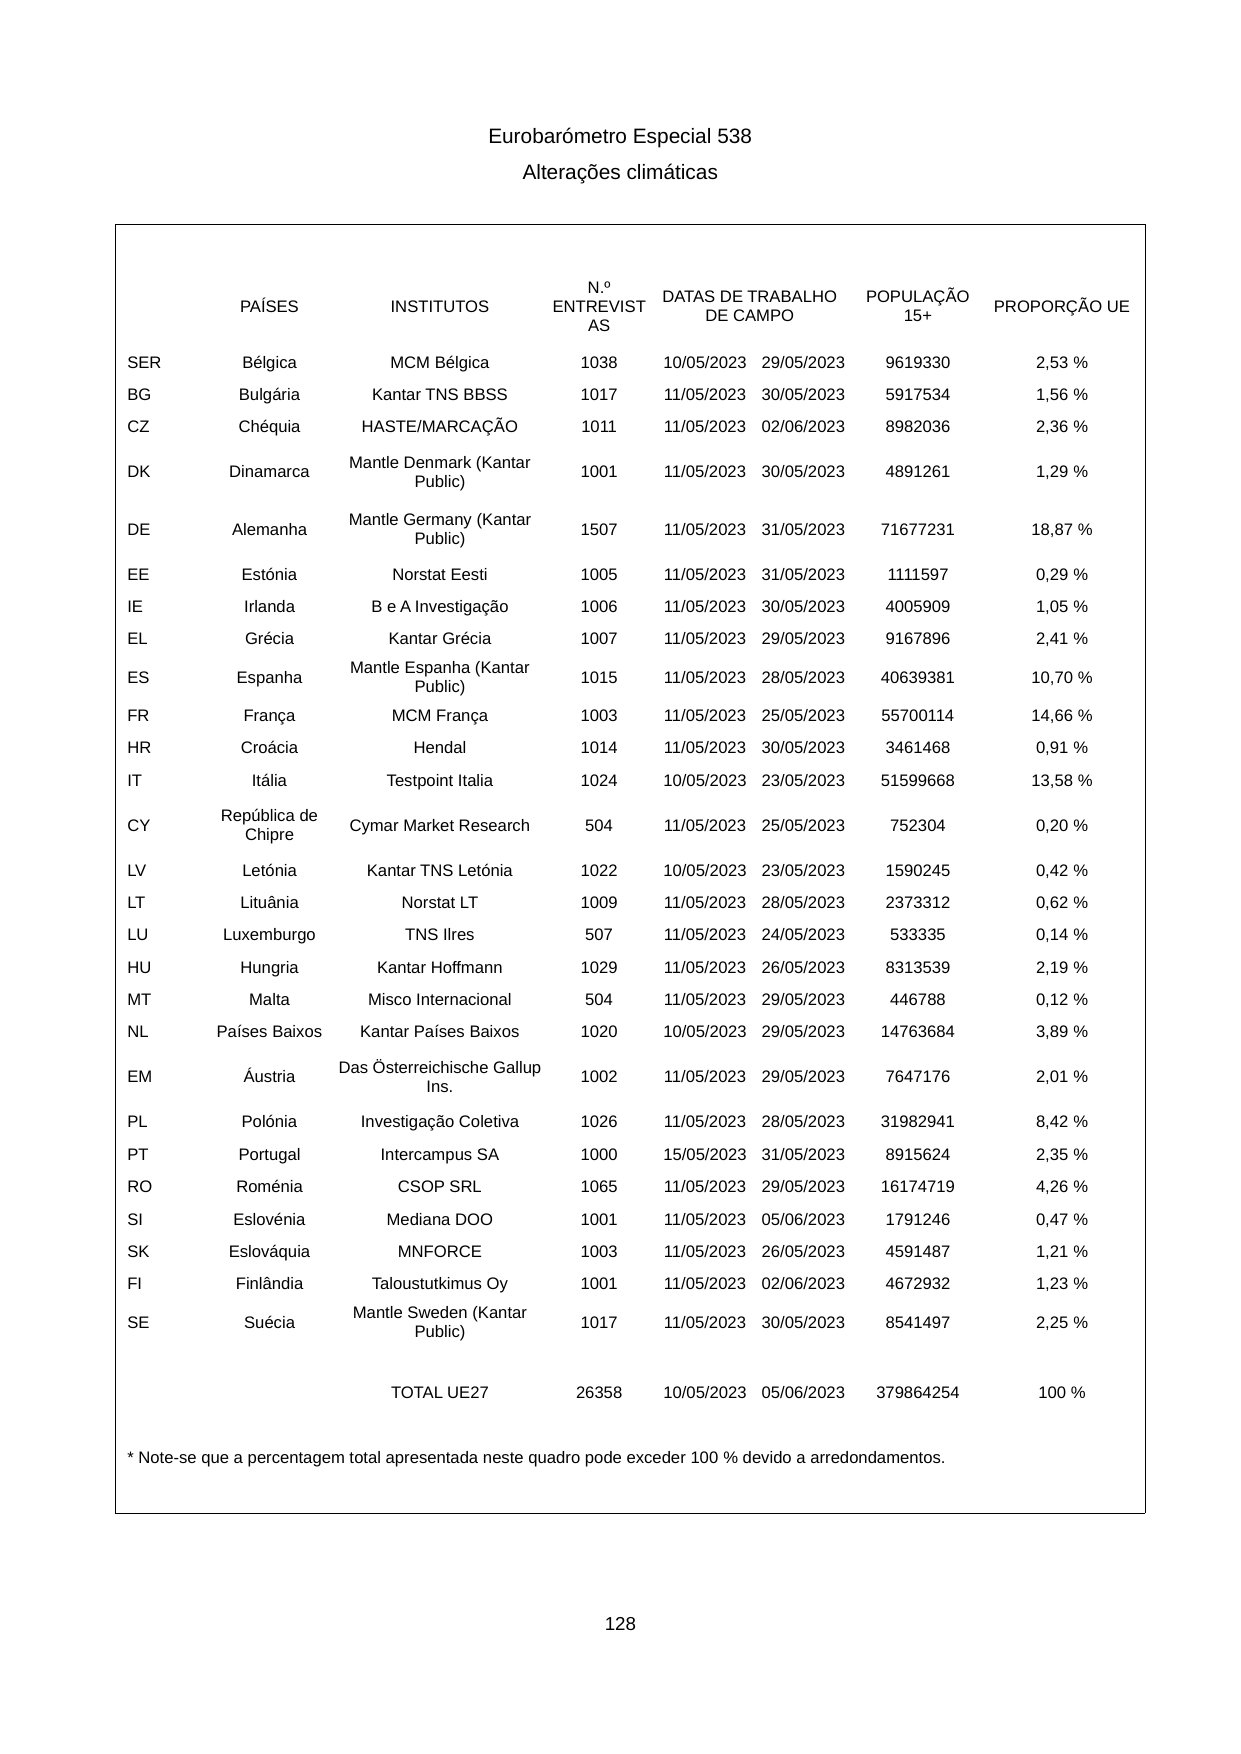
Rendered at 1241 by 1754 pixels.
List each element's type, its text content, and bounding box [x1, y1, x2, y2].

table_cell 1020 [546, 1016, 651, 1048]
table_cell Das Österreichische Gallup Ins. [333, 1048, 546, 1106]
table_header POPULAÇÃO 15+ [848, 267, 988, 346]
table_cell 10/05/2023 [651, 764, 758, 796]
table_cell 0,14 % [988, 919, 1136, 951]
table_cell 1001 [546, 1268, 651, 1300]
table_cell 29/05/2023 [758, 1170, 848, 1203]
table_cell [206, 1409, 333, 1441]
table_cell 31/05/2023 [758, 558, 848, 590]
table_cell 1791246 [848, 1203, 988, 1235]
table_cell 11/05/2023 [651, 1203, 758, 1235]
table_cell [988, 1344, 1136, 1376]
table_cell 29/05/2023 [758, 346, 848, 378]
table_cell 1017 [546, 1300, 651, 1344]
table_cell 14763684 [848, 1016, 988, 1048]
table_cell 1001 [546, 1203, 651, 1235]
table_cell 11/05/2023 [651, 796, 758, 854]
table_cell Investigação Coletiva [333, 1106, 546, 1138]
table_cell 11/05/2023 [651, 443, 758, 500]
table_cell EL [124, 623, 206, 655]
table_cell 15/05/2023 [651, 1138, 758, 1170]
table_cell Bélgica [206, 346, 333, 378]
table_cell 02/06/2023 [758, 1268, 848, 1300]
table_cell República de Chipre [206, 796, 333, 854]
table_cell 11/05/2023 [651, 951, 758, 983]
table_cell 29/05/2023 [758, 623, 848, 655]
table_cell 13,58 % [988, 764, 1136, 796]
table_cell Chéquia [206, 411, 333, 443]
table_cell 0,29 % [988, 558, 1136, 590]
table_cell 504 [546, 796, 651, 854]
table_cell 11/05/2023 [651, 590, 758, 623]
table_cell SI [124, 1203, 206, 1235]
table_cell [333, 1409, 546, 1441]
table_cell 11/05/2023 [651, 1235, 758, 1267]
table_cell 11/05/2023 [651, 886, 758, 918]
table_cell 11/05/2023 [651, 1300, 758, 1344]
table_cell Taloustutkimus Oy [333, 1268, 546, 1300]
table_cell Dinamarca [206, 443, 333, 500]
table_cell 8982036 [848, 411, 988, 443]
table_cell 10/05/2023 [651, 1376, 758, 1409]
table_cell PT [124, 1138, 206, 1170]
table_cell 18,87 % [988, 500, 1136, 558]
table_cell 29/05/2023 [758, 1048, 848, 1106]
table_cell 10/05/2023 [651, 1016, 758, 1048]
table_header DATAS DE TRABALHO DE CAMPO [651, 267, 848, 346]
table_cell 11/05/2023 [651, 699, 758, 732]
table_cell 2,19 % [988, 951, 1136, 983]
table_cell 30/05/2023 [758, 732, 848, 764]
table_cell [546, 1409, 651, 1441]
table_cell 0,91 % [988, 732, 1136, 764]
table_cell [124, 1409, 206, 1441]
table_header INSTITUTOS [333, 267, 546, 346]
table_cell 1026 [546, 1106, 651, 1138]
table_cell 1005 [546, 558, 651, 590]
table_cell 1,56 % [988, 378, 1136, 411]
table_cell MT [124, 983, 206, 1016]
table_cell 26/05/2023 [758, 951, 848, 983]
table_cell 05/06/2023 [758, 1376, 848, 1409]
table_cell 1029 [546, 951, 651, 983]
table_cell 29/05/2023 [758, 983, 848, 1016]
table_cell [651, 1409, 758, 1441]
table_cell 0,62 % [988, 886, 1136, 918]
table_cell 8541497 [848, 1300, 988, 1344]
table_cell Kantar Grécia [333, 623, 546, 655]
table_cell HR [124, 732, 206, 764]
table_cell 11/05/2023 [651, 558, 758, 590]
table_cell Mantle Germany (Kantar Public) [333, 500, 546, 558]
table_cell [206, 1376, 333, 1409]
table_cell 100 % [988, 1376, 1136, 1409]
table_cell [651, 1344, 758, 1376]
table_cell 507 [546, 919, 651, 951]
table_cell IT [124, 764, 206, 796]
table_cell 1022 [546, 854, 651, 886]
table_cell MCM França [333, 699, 546, 732]
table_cell [848, 1409, 988, 1441]
table_cell 1000 [546, 1138, 651, 1170]
table_cell CY [124, 796, 206, 854]
table_cell Hungria [206, 951, 333, 983]
table_cell [333, 1344, 546, 1376]
table_cell FI [124, 1268, 206, 1300]
table_cell 10/05/2023 [651, 854, 758, 886]
table_cell 1590245 [848, 854, 988, 886]
table_cell 05/06/2023 [758, 1203, 848, 1235]
table_cell Itália [206, 764, 333, 796]
table_cell 4,26 % [988, 1170, 1136, 1203]
table_cell 55700114 [848, 699, 988, 732]
table_cell 533335 [848, 919, 988, 951]
table_cell LU [124, 919, 206, 951]
table_cell LT [124, 886, 206, 918]
table_cell 25/05/2023 [758, 796, 848, 854]
table_cell 10/05/2023 [651, 346, 758, 378]
table_cell * Note-se que a percentagem total apresentada neste quadro pode exceder 100 % devido a arredondamentos. [124, 1441, 1136, 1474]
table_cell Malta [206, 983, 333, 1016]
table_cell 5917534 [848, 378, 988, 411]
table_cell 11/05/2023 [651, 983, 758, 1016]
table_cell Alemanha [206, 500, 333, 558]
table_cell 3461468 [848, 732, 988, 764]
table_cell [546, 1344, 651, 1376]
table_cell 23/05/2023 [758, 854, 848, 886]
table_cell HU [124, 951, 206, 983]
table_cell [124, 1376, 206, 1409]
table_cell 16174719 [848, 1170, 988, 1203]
table_cell [206, 1344, 333, 1376]
table_cell Kantar TNS BBSS [333, 378, 546, 411]
table_cell [848, 1344, 988, 1376]
table_cell [758, 1409, 848, 1441]
table_cell Hendal [333, 732, 546, 764]
table_cell 1,21 % [988, 1235, 1136, 1267]
table_cell Letónia [206, 854, 333, 886]
table_cell LV [124, 854, 206, 886]
table_cell Áustria [206, 1048, 333, 1106]
table_cell 40639381 [848, 655, 988, 699]
table_cell Cymar Market Research [333, 796, 546, 854]
table_cell EE [124, 558, 206, 590]
table_cell 11/05/2023 [651, 1106, 758, 1138]
table_cell 1,05 % [988, 590, 1136, 623]
table_cell 1,23 % [988, 1268, 1136, 1300]
table_cell 28/05/2023 [758, 1106, 848, 1138]
table_cell Grécia [206, 623, 333, 655]
table_cell Luxemburgo [206, 919, 333, 951]
table_cell 1014 [546, 732, 651, 764]
table_cell 11/05/2023 [651, 623, 758, 655]
table_cell 0,12 % [988, 983, 1136, 1016]
table_cell 28/05/2023 [758, 655, 848, 699]
table_cell 2,35 % [988, 1138, 1136, 1170]
table_cell [124, 1344, 206, 1376]
table_cell 11/05/2023 [651, 1170, 758, 1203]
table_cell 1006 [546, 590, 651, 623]
table_cell 26/05/2023 [758, 1235, 848, 1267]
table_cell SK [124, 1235, 206, 1267]
table_cell Bulgária [206, 378, 333, 411]
table_cell 2,36 % [988, 411, 1136, 443]
table_cell 1038 [546, 346, 651, 378]
table_cell 31/05/2023 [758, 500, 848, 558]
table_cell 11/05/2023 [651, 919, 758, 951]
table_cell Mediana DOO [333, 1203, 546, 1235]
table_cell B e A Investigação [333, 590, 546, 623]
table_cell 4591487 [848, 1235, 988, 1267]
table_cell 1007 [546, 623, 651, 655]
table_cell 4672932 [848, 1268, 988, 1300]
table_header [124, 267, 206, 346]
table_cell [758, 1344, 848, 1376]
table_cell 1001 [546, 443, 651, 500]
table_cell 51599668 [848, 764, 988, 796]
table_cell Norstat Eesti [333, 558, 546, 590]
table_cell 11/05/2023 [651, 411, 758, 443]
table_cell DE [124, 500, 206, 558]
table_cell CSOP SRL [333, 1170, 546, 1203]
table_cell França [206, 699, 333, 732]
table_cell 10,70 % [988, 655, 1136, 699]
table_cell 1015 [546, 655, 651, 699]
table_cell Eslovénia [206, 1203, 333, 1235]
table_cell 379864254 [848, 1376, 988, 1409]
table_cell 1507 [546, 500, 651, 558]
table_header PROPORÇÃO UE [988, 267, 1136, 346]
table_cell 28/05/2023 [758, 886, 848, 918]
table_cell Kantar TNS Letónia [333, 854, 546, 886]
table_cell Norstat LT [333, 886, 546, 918]
table_cell SER [124, 346, 206, 378]
table_cell Intercampus SA [333, 1138, 546, 1170]
table_cell EM [124, 1048, 206, 1106]
table_cell Irlanda [206, 590, 333, 623]
table_cell 0,42 % [988, 854, 1136, 886]
table_cell RO [124, 1170, 206, 1203]
table_cell 8915624 [848, 1138, 988, 1170]
table_cell NL [124, 1016, 206, 1048]
table_cell 4005909 [848, 590, 988, 623]
table_cell 9167896 [848, 623, 988, 655]
table_cell 30/05/2023 [758, 378, 848, 411]
table_cell Países Baixos [206, 1016, 333, 1048]
table_cell 11/05/2023 [651, 500, 758, 558]
table_cell Roménia [206, 1170, 333, 1203]
table_cell Misco Internacional [333, 983, 546, 1016]
table_cell 11/05/2023 [651, 1048, 758, 1106]
table_cell Kantar Países Baixos [333, 1016, 546, 1048]
table_cell Mantle Sweden (Kantar Public) [333, 1300, 546, 1344]
table_header N.º ENTREVISTAS [546, 267, 651, 346]
table_cell 11/05/2023 [651, 1268, 758, 1300]
table_cell Espanha [206, 655, 333, 699]
table_cell TOTAL UE27 [333, 1376, 546, 1409]
table_cell HASTE/MARCAÇÃO [333, 411, 546, 443]
table_cell 71677231 [848, 500, 988, 558]
table_cell Mantle Denmark (Kantar Public) [333, 443, 546, 500]
table_cell 14,66 % [988, 699, 1136, 732]
table_cell 25/05/2023 [758, 699, 848, 732]
table_cell 1024 [546, 764, 651, 796]
table_cell 30/05/2023 [758, 443, 848, 500]
table_cell MCM Bélgica [333, 346, 546, 378]
table_cell 2,41 % [988, 623, 1136, 655]
table_cell Finlândia [206, 1268, 333, 1300]
table_cell 1017 [546, 378, 651, 411]
table_cell 24/05/2023 [758, 919, 848, 951]
table_cell 1065 [546, 1170, 651, 1203]
table_cell 1002 [546, 1048, 651, 1106]
table_cell Portugal [206, 1138, 333, 1170]
table_cell 8,42 % [988, 1106, 1136, 1138]
table_cell Croácia [206, 732, 333, 764]
table_cell FR [124, 699, 206, 732]
table_cell TNS Ilres [333, 919, 546, 951]
table_cell Estónia [206, 558, 333, 590]
table_cell 30/05/2023 [758, 1300, 848, 1344]
table_cell Suécia [206, 1300, 333, 1344]
table_cell 30/05/2023 [758, 590, 848, 623]
table_cell 26358 [546, 1376, 651, 1409]
table_cell 752304 [848, 796, 988, 854]
table_cell 29/05/2023 [758, 1016, 848, 1048]
table_cell [988, 1409, 1136, 1441]
table_cell 02/06/2023 [758, 411, 848, 443]
table_cell 2,01 % [988, 1048, 1136, 1106]
table_cell 446788 [848, 983, 988, 1016]
table_cell 1011 [546, 411, 651, 443]
table_cell CZ [124, 411, 206, 443]
table_header PAÍSES [206, 267, 333, 346]
table_cell SE [124, 1300, 206, 1344]
table_cell Mantle Espanha (Kantar Public) [333, 655, 546, 699]
table_cell 3,89 % [988, 1016, 1136, 1048]
table_cell 1,29 % [988, 443, 1136, 500]
table_cell 9619330 [848, 346, 988, 378]
table_cell PL [124, 1106, 206, 1138]
table_cell Testpoint Italia [333, 764, 546, 796]
table_cell Kantar Hoffmann [333, 951, 546, 983]
table_cell 2373312 [848, 886, 988, 918]
table_cell 1003 [546, 1235, 651, 1267]
table_cell 2,25 % [988, 1300, 1136, 1344]
table_cell 2,53 % [988, 346, 1136, 378]
table_cell 11/05/2023 [651, 732, 758, 764]
table_cell 7647176 [848, 1048, 988, 1106]
table_cell 11/05/2023 [651, 655, 758, 699]
table_cell 1009 [546, 886, 651, 918]
table_cell 8313539 [848, 951, 988, 983]
table_cell 4891261 [848, 443, 988, 500]
table_cell 1111597 [848, 558, 988, 590]
table_cell Eslováquia [206, 1235, 333, 1267]
table_cell 31/05/2023 [758, 1138, 848, 1170]
table_cell BG [124, 378, 206, 411]
table_cell Polónia [206, 1106, 333, 1138]
table_cell 0,20 % [988, 796, 1136, 854]
table_cell 1003 [546, 699, 651, 732]
table_cell 504 [546, 983, 651, 1016]
table_cell ES [124, 655, 206, 699]
table_cell DK [124, 443, 206, 500]
table_cell 23/05/2023 [758, 764, 848, 796]
table_cell 31982941 [848, 1106, 988, 1138]
table_cell 11/05/2023 [651, 378, 758, 411]
table_cell Lituânia [206, 886, 333, 918]
table_cell MNFORCE [333, 1235, 546, 1267]
table_cell IE [124, 590, 206, 623]
table_cell 0,47 % [988, 1203, 1136, 1235]
